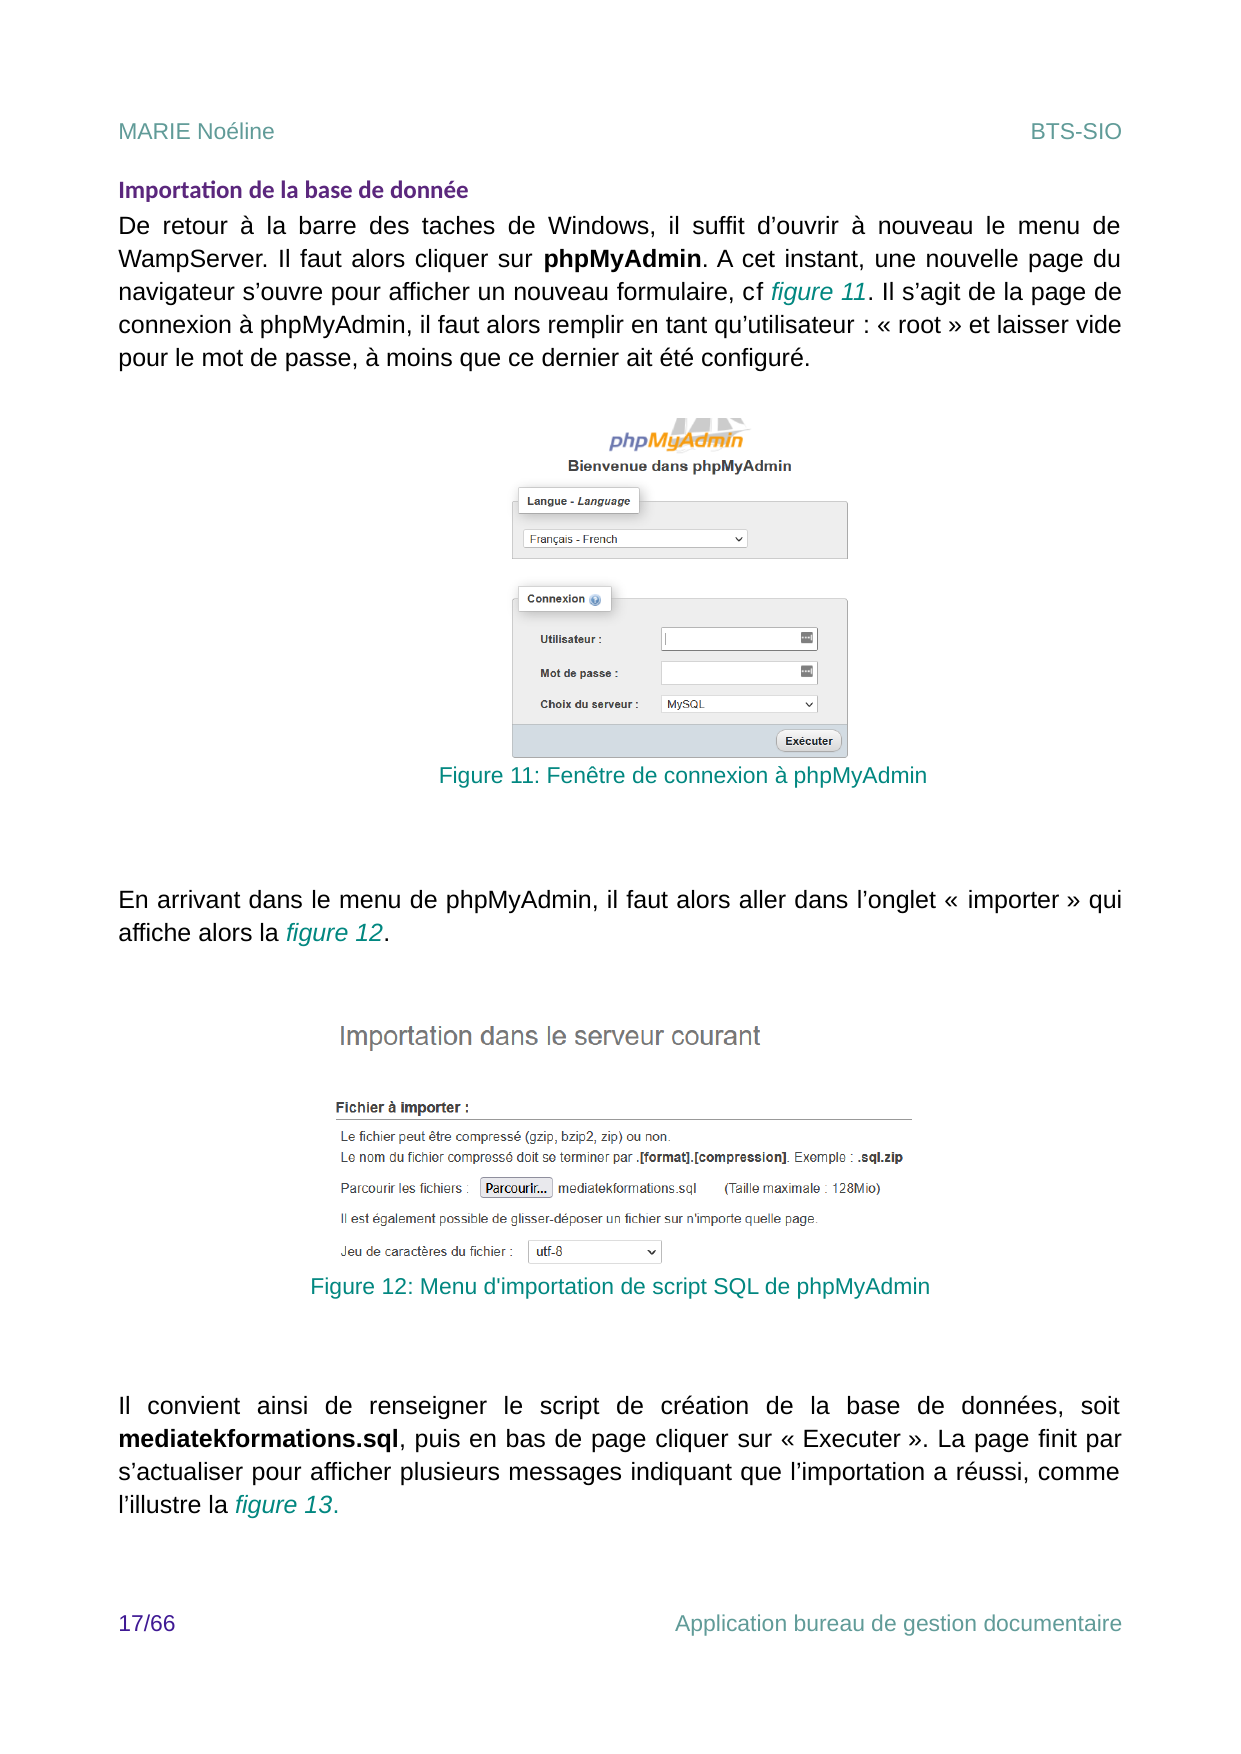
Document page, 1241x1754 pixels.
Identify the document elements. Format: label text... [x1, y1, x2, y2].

text De retour à la barre des taches de Windows, il suffit d’ouvrir à nouveau le menu de WampServer. Il faut alors cliquer sur phpMyAdmin. A cet instant, une nouvelle page du navigateur s’ouvre pour afficher un nouveau formulaire, cf figure 11. Il s’agit de la page de connexion à phpMyAdmin, il faut alors remplir en tant qu’utilisateur : « root » et laisser vide pour le mot de passe, à moins que ce dernier ait été configuré. [118, 211, 1122, 372]
picture [328, 1026, 912, 1273]
text Il convient ainsi de renseigner le script de création de la base de données, soit mediatekformations.sql, puis en bas de page cliquer sur « Executer ». La page finit par s’actualiser pour afficher plusieurs messages indiquant que l’importation a réussi, comme l’illustre la figure 13. [118, 1391, 1122, 1519]
text En arrivant dans le menu de phpMyAdmin, il faut alors aller dans l’onglet « importer » qui affiche alors la figure 12. [118, 885, 1122, 947]
text Figure 12: Menu d'importation de script SQL de phpMyAdmin [310, 1026, 931, 1299]
picture [490, 418, 876, 763]
text Figure 11: Fenêtre de connexion à phpMyAdmin [426, 763, 940, 789]
subtitle Importation de la base de donnée [118, 174, 1122, 204]
